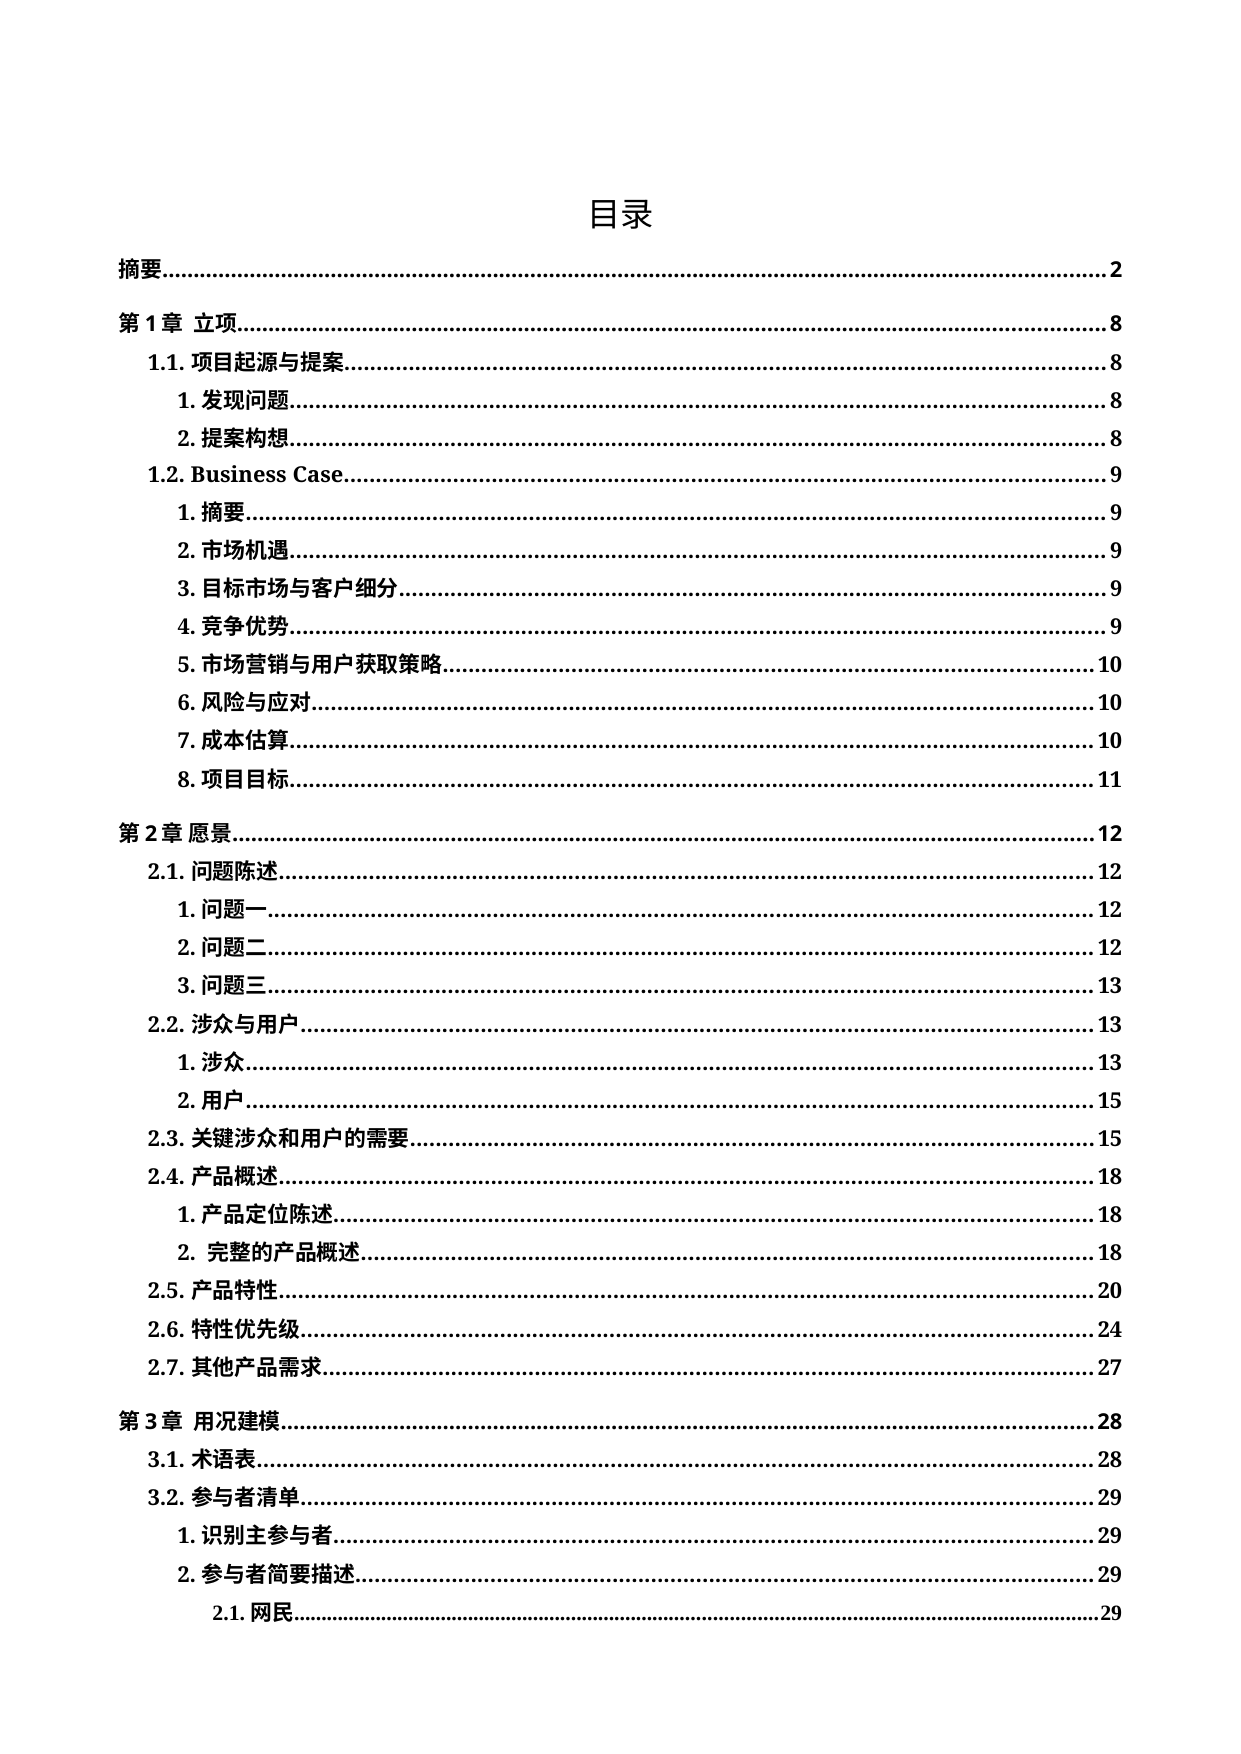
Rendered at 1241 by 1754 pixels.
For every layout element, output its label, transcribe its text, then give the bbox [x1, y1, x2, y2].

text 2.6. 特性优先级 24 [148, 1312, 1122, 1343]
text 第3章 用况建模 28 [118, 1404, 1122, 1436]
text 2.3. 关键涉众和用户的需要 15 [148, 1121, 1122, 1153]
text 2.2. 涉众与用户 13 [148, 1007, 1122, 1038]
text 5. 市场营销与用户获取策略 10 [177, 647, 1122, 679]
text 1. 识别主参与者 29 [177, 1518, 1122, 1550]
text 2.5. 产品特性 20 [148, 1273, 1122, 1305]
text 1. 问题一 12 [177, 892, 1122, 924]
text 2. 参与者简要描述 29 [177, 1557, 1122, 1588]
text 2. 提案构想 8 [177, 421, 1122, 453]
text 1.2. Business Case 9 [148, 459, 1122, 489]
text 8. 项目目标 11 [177, 762, 1122, 793]
text 1. 摘要 9 [177, 495, 1122, 526]
text 1. 产品定位陈述 18 [177, 1197, 1122, 1229]
text 2.1. 问题陈述 12 [148, 854, 1122, 886]
text 2.4. 产品概述 18 [148, 1159, 1122, 1191]
text 2. 用户 15 [177, 1083, 1122, 1114]
text 7. 成本估算 10 [177, 723, 1122, 755]
text 2. 问题二 12 [177, 930, 1122, 962]
text 摘要 2 [118, 252, 1122, 284]
text 6. 风险与应对 10 [177, 685, 1122, 717]
text 2.7. 其他产品需求 27 [148, 1350, 1122, 1381]
text 3. 问题三 13 [177, 968, 1122, 1000]
text 第2章 愿景 12 [118, 816, 1122, 848]
text 4. 竞争优势 9 [177, 609, 1122, 641]
text 2.1. 网民 29 [207, 1595, 1122, 1626]
subtitle 目录 [118, 188, 1122, 236]
text 2. 完整的产品概述 18 [177, 1235, 1122, 1267]
text 1. 涉众 13 [177, 1045, 1122, 1076]
text 第1章 立项 8 [118, 306, 1122, 338]
text 3.2. 参与者清单 29 [148, 1480, 1122, 1512]
text 3.1. 术语表 28 [148, 1442, 1122, 1474]
text 3. 目标市场与客户细分 9 [177, 571, 1122, 603]
text 1.1. 项目起源与提案 8 [148, 344, 1122, 376]
text 1. 发现问题 8 [177, 383, 1122, 414]
text 2. 市场机遇 9 [177, 533, 1122, 564]
